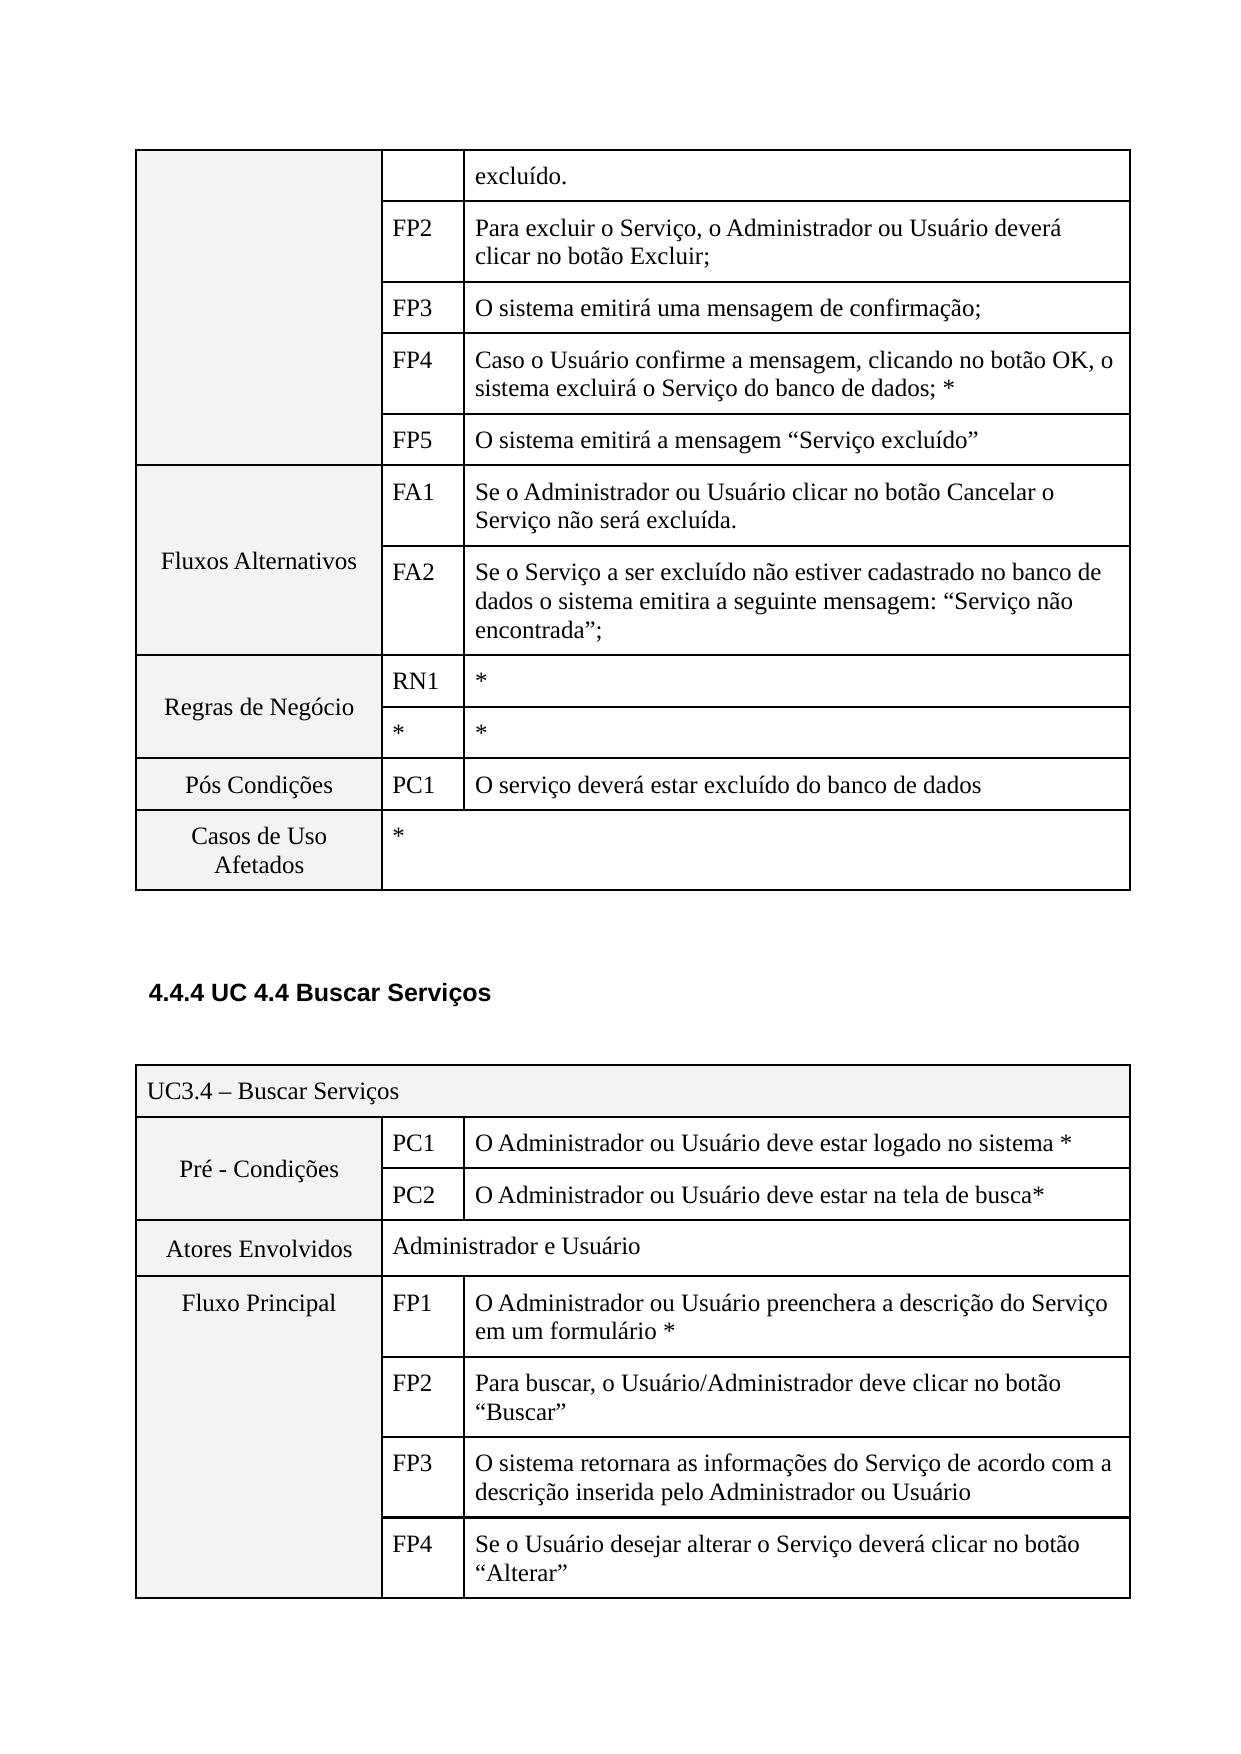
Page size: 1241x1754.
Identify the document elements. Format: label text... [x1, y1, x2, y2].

table_cell * [383, 708, 463, 757]
table_cell O Administrador ou Usuário deve estar na tela de busca* [465, 1169, 1129, 1219]
table_cell Se o Serviço a ser excluído não estiver cadastrado no banco de dados o sistema emitira a seguinte mensagem: “Serviço não encontrada”; [465, 547, 1129, 654]
table_cell Casos de Uso Afetados [137, 811, 381, 889]
table_cell Para excluir o Serviço, o Administrador ou Usuário deverá clicar no botão Excluir; [465, 202, 1129, 281]
table_cell excluído. [465, 151, 1129, 200]
table_cell Para buscar, o Usuário/Administrador deve clicar no botão “Buscar” [465, 1358, 1129, 1436]
table_cell FA1 [383, 466, 463, 545]
table_cell FP3 [383, 283, 463, 332]
table_cell [137, 151, 381, 464]
table_cell FP2 [383, 202, 463, 281]
table_cell Pré - Condições [137, 1118, 381, 1219]
text 4.4.4 UC 4.4 Buscar Serviços [148, 978, 1063, 1006]
table_cell RN1 [383, 656, 463, 706]
table_cell * [465, 656, 1129, 706]
table_cell FP4 [383, 334, 463, 413]
table_cell O sistema emitirá uma mensagem de confirmação; [465, 283, 1129, 332]
table_cell FP5 [383, 415, 463, 464]
table_cell Fluxo Principal [137, 1277, 381, 1597]
table_cell Se o Usuário desejar alterar o Serviço deverá clicar no botão “Alterar” [465, 1519, 1129, 1597]
table_cell PC1 [383, 1118, 463, 1167]
table_cell FP1 [383, 1277, 463, 1356]
table_cell Administrador e Usuário [383, 1221, 1129, 1275]
table_cell O Administrador ou Usuário preenchera a descrição do Serviço em um formulário * [465, 1277, 1129, 1356]
table_cell PC1 [383, 759, 463, 809]
table_header UC3.4 – Buscar Serviços [137, 1066, 1129, 1116]
table_cell Fluxos Alternativos [137, 466, 381, 654]
table_cell PC2 [383, 1169, 463, 1219]
table_cell FP2 [383, 1358, 463, 1436]
table_cell Se o Administrador ou Usuário clicar no botão Cancelar o Serviço não será excluída. [465, 466, 1129, 545]
table_cell Regras de Negócio [137, 656, 381, 757]
table_cell FA2 [383, 547, 463, 654]
table_cell * [465, 708, 1129, 757]
table_cell O serviço deverá estar excluído do banco de dados [465, 759, 1129, 809]
table_cell O Administrador ou Usuário deve estar logado no sistema * [465, 1118, 1129, 1167]
table_cell FP3 [383, 1438, 463, 1516]
table_cell Pós Condições [137, 759, 381, 809]
table_cell Caso o Usuário confirme a mensagem, clicando no botão OK, o sistema excluirá o Serviço do banco de dados; * [465, 334, 1129, 413]
table_cell * [383, 811, 1129, 889]
table_cell Atores Envolvidos [137, 1221, 381, 1275]
table_cell [383, 151, 463, 200]
table_cell FP4 [383, 1519, 463, 1597]
table_cell O sistema retornara as informações do Serviço de acordo com a descrição inserida pelo Administrador ou Usuário [465, 1438, 1129, 1516]
table_cell O sistema emitirá a mensagem “Serviço excluído” [465, 415, 1129, 464]
